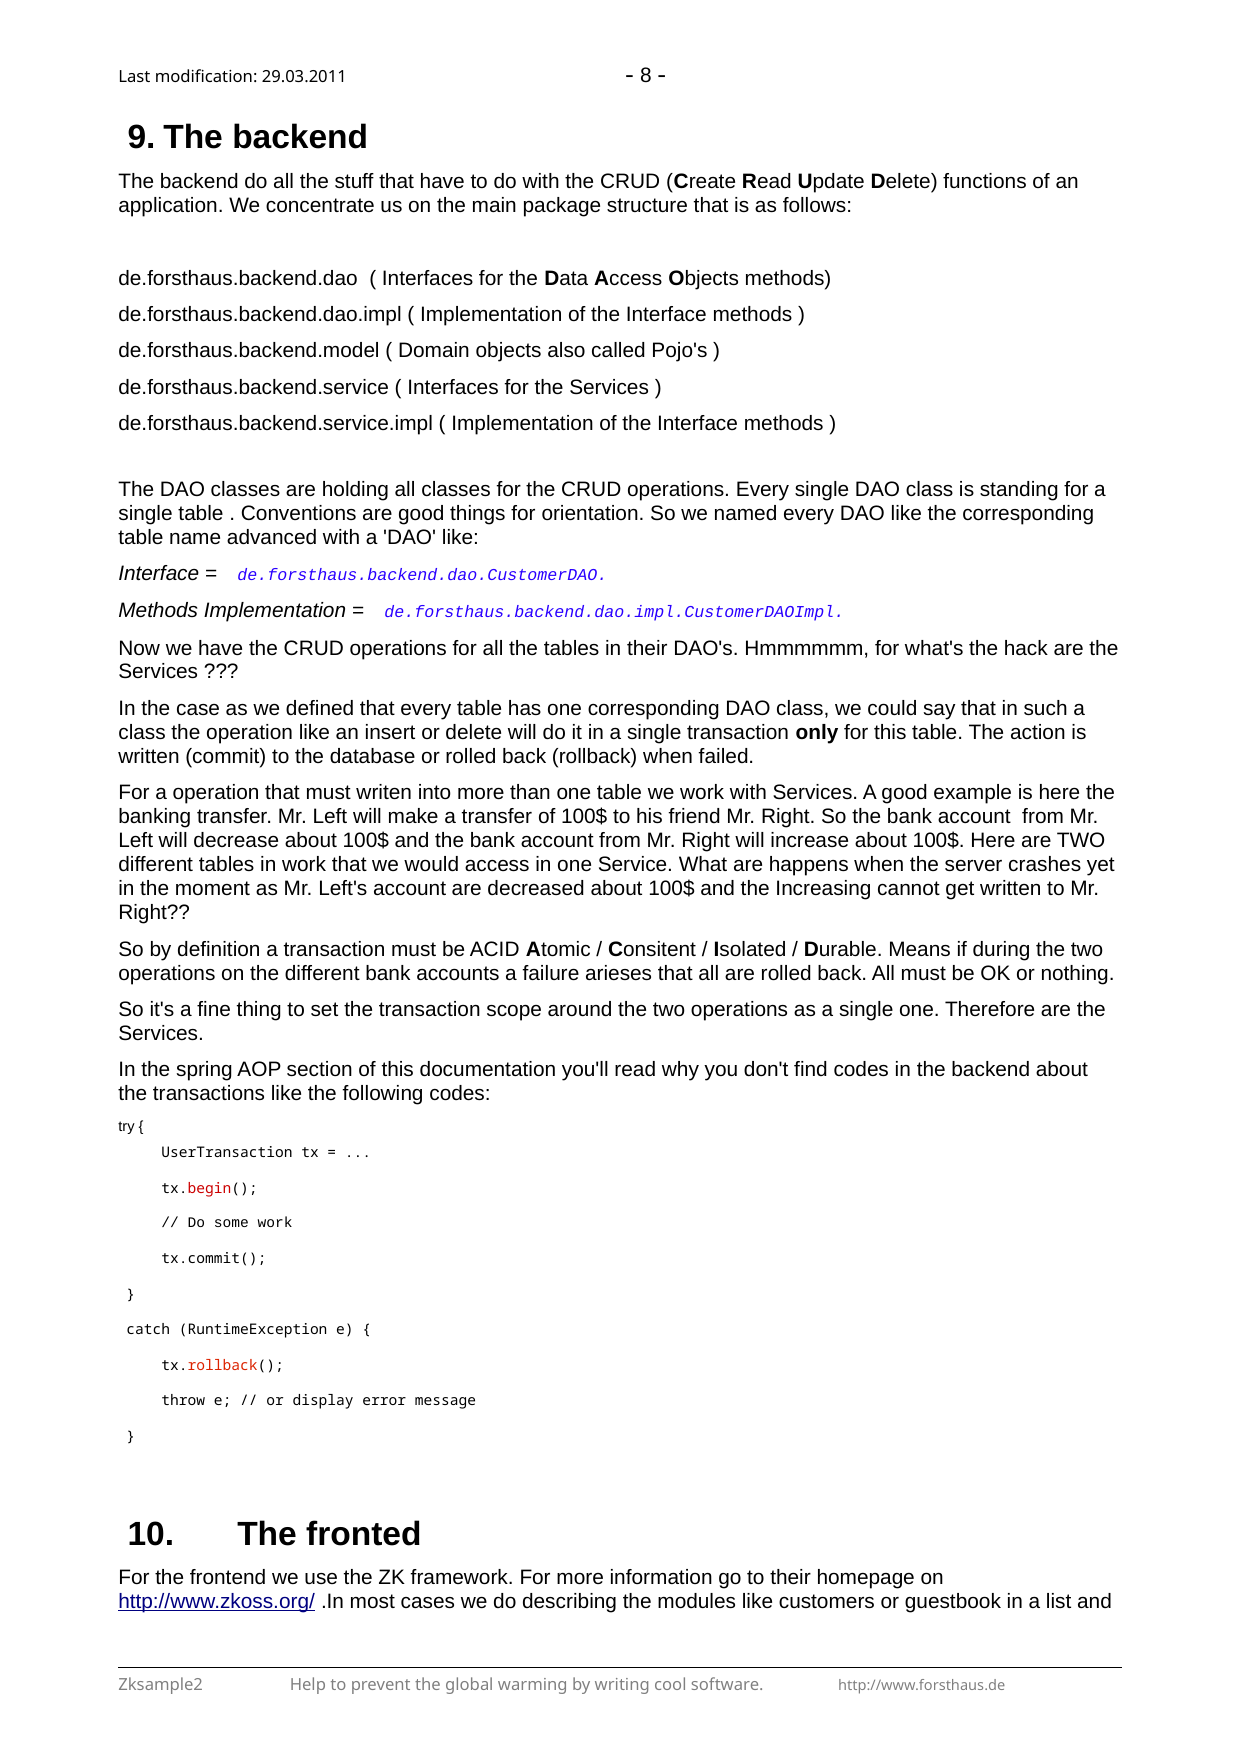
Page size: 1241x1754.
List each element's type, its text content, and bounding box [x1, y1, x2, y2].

text de.forsthaus.backend.dao.impl ( Implementation of the Interface methods ) [118, 302, 1122, 326]
text try { [118, 1118, 1122, 1134]
text Methods Implementation = de.forsthaus.backend.dao.impl.CustomerDAOImpl. [118, 598, 1122, 623]
text de.forsthaus.backend.model ( Domain objects also called Pojo's ) [118, 338, 1122, 362]
text // Do some work [126, 1213, 1114, 1232]
text tx.commit(); [126, 1248, 1114, 1268]
text Now we have the CRUD operations for all the tables in their DAO's. Hmmmmmm, for what's the hack are the Services ??? [118, 635, 1122, 683]
text So it's a fine thing to set the transaction scope around the two operations as a single one. Therefore are the Services. [118, 997, 1122, 1045]
subtitle The backend [118, 117, 1122, 156]
text UserTransaction tx = ... [126, 1142, 1114, 1162]
text } [126, 1283, 1114, 1303]
text The backend do all the stuff that have to do with the CRUD (Create Read Update Delete) functions of an application. We concentrate us on the main package structure that is as follows: [118, 168, 1122, 216]
text The DAO classes are holding all classes for the CRUD operations. Every single DAO class is standing for a single table . Conventions are good things for orientation. So we named every DAO like the corresponding table name advanced with a 'DAO' like: [118, 477, 1122, 549]
text Interface = de.forsthaus.backend.dao.CustomerDAO. [118, 561, 1122, 586]
text tx.begin(); [126, 1178, 1114, 1198]
text de.forsthaus.backend.service.impl ( Implementation of the Interface methods ) [118, 411, 1122, 435]
text For the frontend we use the ZK framework. For more information go to their homepage on http://www.zkoss.org/ .In most cases we do describing the modules like customers or guestbook in a list and [118, 1565, 1122, 1613]
text throw e; // or display error message [126, 1390, 1114, 1410]
text So by definition a transaction must be ACID Atomic / Consitent / Isolated / Durable. Means if during the two operations on the different bank accounts a failure arieses that all are rolled back. All must be OK or nothing. [118, 936, 1122, 984]
text tx.rollback(); [126, 1354, 1114, 1374]
text In the case as we defined that every table has one corresponding DAO class, we could say that in such a class the operation like an insert or delete will do it in a single transaction only for this table. The action is written (commit) to the database or rolled back (rollback) when failed. [118, 696, 1122, 768]
text de.forsthaus.backend.dao ( Interfaces for the Data Access Objects methods) [118, 265, 1122, 289]
text de.forsthaus.backend.service ( Interfaces for the Services ) [118, 375, 1122, 399]
text } [126, 1426, 1114, 1446]
text In the spring AOP section of this documentation you'll read why you don't find codes in the backend about the transactions like the following codes: [118, 1057, 1122, 1105]
text For a operation that must writen into more than one table we work with Services. A good example is here the banking transfer. Mr. Left will make a transfer of 100$ to his friend Mr. Right. So the bank account from Mr. Left will decrease about 100$ and the bank account from Mr. Right will increase about 100$. Here are TWO different tables in work that we would access in one Service. What are happens when the server crashes yet in the moment as Mr. Left's account are decreased about 100$ and the Increasing cannot get written to Mr. Right?? [118, 780, 1122, 924]
text catch (RuntimeException e) { [126, 1319, 1114, 1339]
subtitle The fronted [118, 1514, 1122, 1553]
